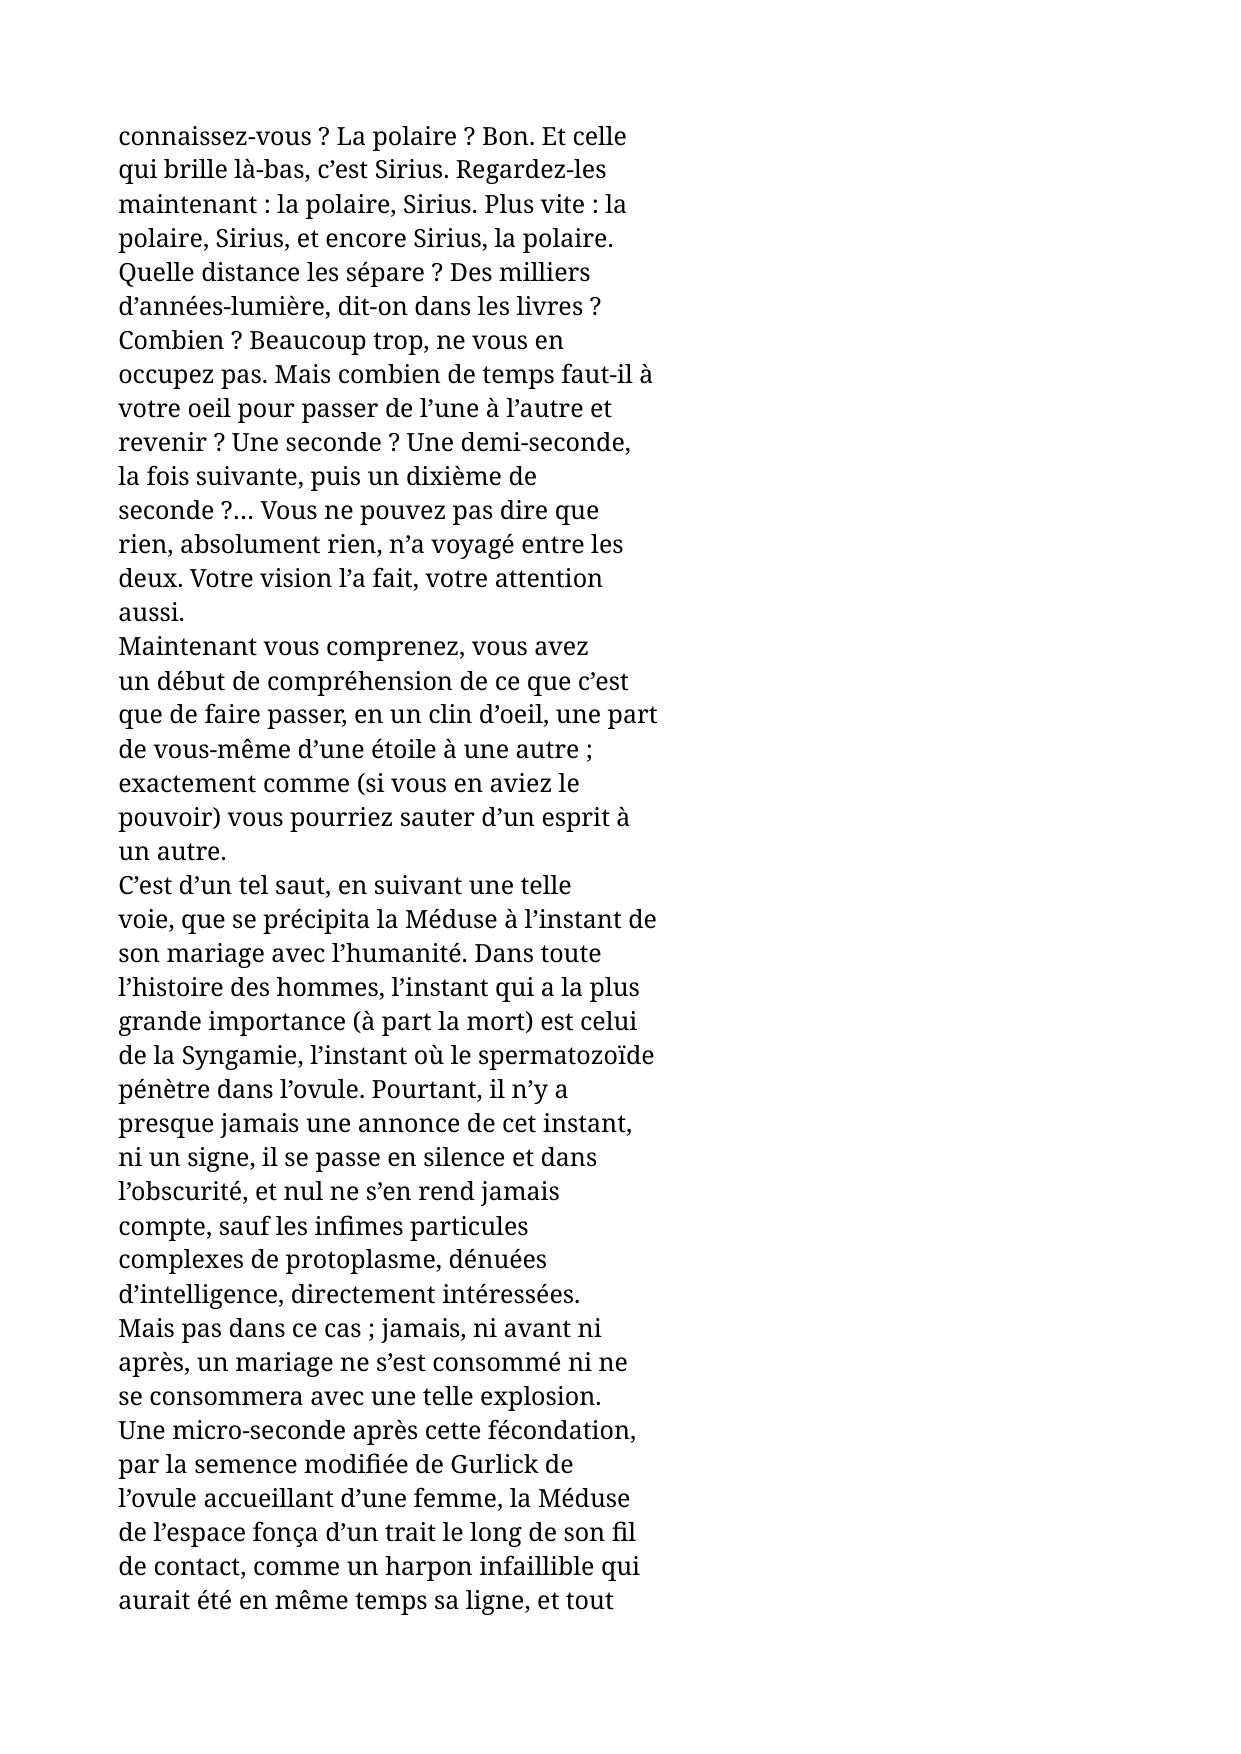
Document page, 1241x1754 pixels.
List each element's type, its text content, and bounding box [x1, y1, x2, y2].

text de vous-même d’une étoile à une autre ; [118, 731, 1122, 765]
text deux. Votre vision l’a fait, votre attention [118, 561, 1122, 595]
text ni un signe, il se passe en silence et dans [118, 1140, 1122, 1174]
text grande importance (à part la mort) est celui [118, 1004, 1122, 1038]
text l’obscurité, et nul ne s’en rend jamais [118, 1174, 1122, 1208]
text Une micro-seconde après cette fécondation, [118, 1412, 1122, 1447]
text polaire, Sirius, et encore Sirius, la polaire. [118, 220, 1122, 254]
text Mais pas dans ce cas ; jamais, ni avant ni [118, 1310, 1122, 1344]
text maintenant : la polaire, Sirius. Plus vite : la [118, 186, 1122, 220]
text l’histoire des hommes, l’instant qui a la plus [118, 970, 1122, 1004]
text complexes de protoplasme, dénuées [118, 1242, 1122, 1276]
text C’est d’un tel saut, en suivant une telle [118, 867, 1122, 902]
text son mariage avec l’humanité. Dans toute [118, 936, 1122, 970]
text se consommera avec une telle explosion. [118, 1378, 1122, 1412]
text après, un mariage ne s’est consommé ni ne [118, 1344, 1122, 1378]
text exactement comme (si vous en aviez le [118, 765, 1122, 799]
text occupez pas. Mais combien de temps faut-il à [118, 357, 1122, 391]
text pouvoir) vous pourriez sauter d’un esprit à [118, 799, 1122, 833]
text de contact, comme un harpon infaillible qui [118, 1549, 1122, 1583]
text connaissez-vous ? La polaire ? Bon. Et celle [118, 118, 1122, 152]
text qui brille là-bas, c’est Sirius. Regardez-les [118, 152, 1122, 186]
text de la Syngamie, l’instant où le spermatozoïde [118, 1038, 1122, 1072]
text presque jamais une annonce de cet instant, [118, 1106, 1122, 1140]
text rien, absolument rien, n’a voyagé entre les [118, 527, 1122, 561]
text un début de compréhension de ce que c’est [118, 663, 1122, 697]
text pénètre dans l’ovule. Pourtant, il n’y a [118, 1072, 1122, 1106]
text par la semence modifiée de Gurlick de [118, 1447, 1122, 1481]
text Quelle distance les sépare ? Des milliers [118, 254, 1122, 288]
text voie, que se précipita la Méduse à l’instant de [118, 902, 1122, 936]
text de l’espace fonça d’un trait le long de son fil [118, 1515, 1122, 1549]
text la fois suivante, puis un dixième de [118, 459, 1122, 493]
text aurait été en même temps sa ligne, et tout [118, 1583, 1122, 1617]
text compte, sauf les infimes particules [118, 1208, 1122, 1242]
text l’ovule accueillant d’une femme, la Méduse [118, 1481, 1122, 1515]
text seconde ?… Vous ne pouvez pas dire que [118, 493, 1122, 527]
text que de faire passer, en un clin d’oeil, une part [118, 697, 1122, 731]
text d’années-lumière, dit-on dans les livres ? [118, 288, 1122, 322]
text votre oeil pour passer de l’une à l’autre et [118, 391, 1122, 425]
text revenir ? Une seconde ? Une demi-seconde, [118, 425, 1122, 459]
text aussi. [118, 595, 1122, 629]
text Combien ? Beaucoup trop, ne vous en [118, 322, 1122, 357]
text Maintenant vous comprenez, vous avez [118, 629, 1122, 663]
text d’intelligence, directement intéressées. [118, 1276, 1122, 1310]
text un autre. [118, 833, 1122, 867]
